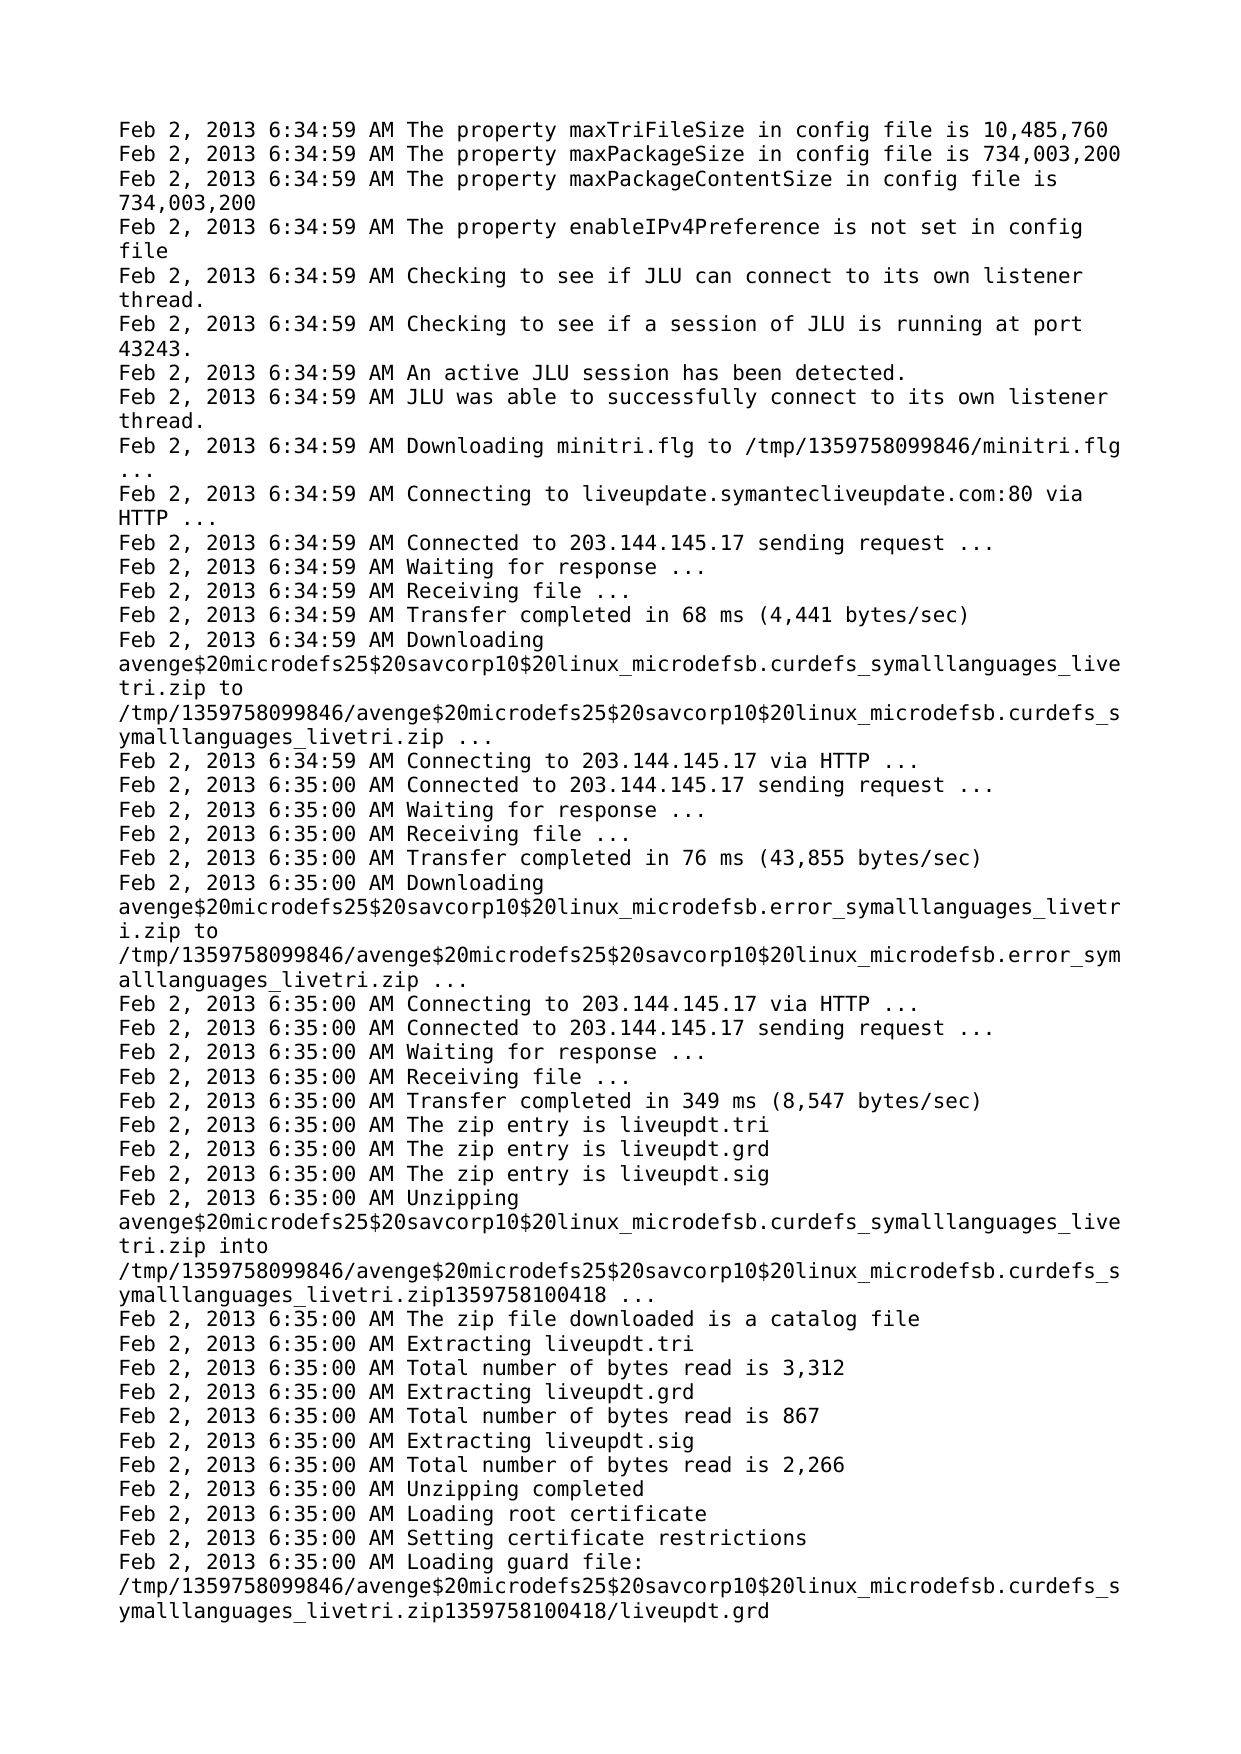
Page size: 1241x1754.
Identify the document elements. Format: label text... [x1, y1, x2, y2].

text Feb 2, 2013 6:35:00 AM Extracting liveupdt.grd [118, 1380, 1122, 1404]
text Feb 2, 2013 6:35:00 AM Setting certificate restrictions [118, 1526, 1122, 1550]
text Feb 2, 2013 6:35:00 AM The zip entry is liveupdt.grd [118, 1137, 1122, 1162]
text Feb 2, 2013 6:35:00 AM Waiting for response ... [118, 1040, 1122, 1065]
text Feb 2, 2013 6:35:00 AM Connecting to 203.144.145.17 via HTTP ... [118, 992, 1122, 1016]
text Feb 2, 2013 6:35:00 AM Loading root certificate [118, 1502, 1122, 1526]
text Feb 2, 2013 6:35:00 AM Unzipping avenge$20microdefs25$20savcorp10$20linux_microdefsb.curdefs_symalllanguages_livetri.zip into /tmp/1359758099846/avenge$20microdefs25$20savcorp10$20linux_microdefsb.curdefs_symalllanguages_livetri.zip1359758100418 ... [118, 1186, 1122, 1307]
text Feb 2, 2013 6:34:59 AM An active JLU session has been detected. [118, 361, 1122, 385]
text Feb 2, 2013 6:35:00 AM Total number of bytes read is 2,266 [118, 1453, 1122, 1477]
text Feb 2, 2013 6:34:59 AM Checking to see if a session of JLU is running at port 43243. [118, 312, 1122, 361]
text Feb 2, 2013 6:35:00 AM Receiving file ... [118, 1065, 1122, 1089]
text Feb 2, 2013 6:35:00 AM Extracting liveupdt.sig [118, 1429, 1122, 1453]
text Feb 2, 2013 6:35:00 AM Connected to 203.144.145.17 sending request ... [118, 1016, 1122, 1040]
text Feb 2, 2013 6:35:00 AM Receiving file ... [118, 822, 1122, 846]
text Feb 2, 2013 6:35:00 AM Downloading avenge$20microdefs25$20savcorp10$20linux_microdefsb.error_symalllanguages_livetri.zip to /tmp/1359758099846/avenge$20microdefs25$20savcorp10$20linux_microdefsb.error_symalllanguages_livetri.zip ... [118, 871, 1122, 992]
text Feb 2, 2013 6:35:00 AM Total number of bytes read is 3,312 [118, 1356, 1122, 1380]
text Feb 2, 2013 6:34:59 AM Downloading minitri.flg to /tmp/1359758099846/minitri.flg ... [118, 434, 1122, 482]
text Feb 2, 2013 6:35:00 AM Waiting for response ... [118, 798, 1122, 822]
text Feb 2, 2013 6:34:59 AM Connected to 203.144.145.17 sending request ... [118, 531, 1122, 555]
text Feb 2, 2013 6:35:00 AM Extracting liveupdt.tri [118, 1332, 1122, 1356]
text Feb 2, 2013 6:34:59 AM The property maxTriFileSize in config file is 10,485,760 [118, 118, 1122, 142]
text Feb 2, 2013 6:35:00 AM Unzipping completed [118, 1477, 1122, 1502]
text Feb 2, 2013 6:35:00 AM Loading guard file: /tmp/1359758099846/avenge$20microdefs25$20savcorp10$20linux_microdefsb.curdefs_symalllanguages_livetri.zip1359758100418/liveupdt.grd [118, 1550, 1122, 1623]
text Feb 2, 2013 6:34:59 AM Downloading avenge$20microdefs25$20savcorp10$20linux_microdefsb.curdefs_symalllanguages_livetri.zip to /tmp/1359758099846/avenge$20microdefs25$20savcorp10$20linux_microdefsb.curdefs_symalllanguages_livetri.zip ... [118, 628, 1122, 749]
text Feb 2, 2013 6:34:59 AM Connecting to liveupdate.symantecliveupdate.com:80 via HTTP ... [118, 482, 1122, 531]
text Feb 2, 2013 6:35:00 AM Transfer completed in 349 ms (8,547 bytes/sec) [118, 1089, 1122, 1113]
text Feb 2, 2013 6:34:59 AM Transfer completed in 68 ms (4,441 bytes/sec) [118, 603, 1122, 628]
text Feb 2, 2013 6:34:59 AM JLU was able to successfully connect to its own listener thread. [118, 385, 1122, 434]
text Feb 2, 2013 6:34:59 AM The property maxPackageSize in config file is 734,003,200 [118, 142, 1122, 167]
text Feb 2, 2013 6:35:00 AM Transfer completed in 76 ms (43,855 bytes/sec) [118, 846, 1122, 871]
text Feb 2, 2013 6:34:59 AM Checking to see if JLU can connect to its own listener thread. [118, 264, 1122, 312]
text Feb 2, 2013 6:34:59 AM Receiving file ... [118, 579, 1122, 603]
text Feb 2, 2013 6:34:59 AM Waiting for response ... [118, 555, 1122, 579]
text Feb 2, 2013 6:34:59 AM The property maxPackageContentSize in config file is 734,003,200 [118, 167, 1122, 215]
text Feb 2, 2013 6:35:00 AM The zip entry is liveupdt.tri [118, 1113, 1122, 1137]
text Feb 2, 2013 6:35:00 AM The zip entry is liveupdt.sig [118, 1162, 1122, 1186]
text Feb 2, 2013 6:35:00 AM Connected to 203.144.145.17 sending request ... [118, 773, 1122, 798]
text Feb 2, 2013 6:35:00 AM Total number of bytes read is 867 [118, 1404, 1122, 1429]
text Feb 2, 2013 6:34:59 AM Connecting to 203.144.145.17 via HTTP ... [118, 749, 1122, 773]
text Feb 2, 2013 6:34:59 AM The property enableIPv4Preference is not set in config file [118, 215, 1122, 264]
text Feb 2, 2013 6:35:00 AM The zip file downloaded is a catalog file [118, 1307, 1122, 1332]
